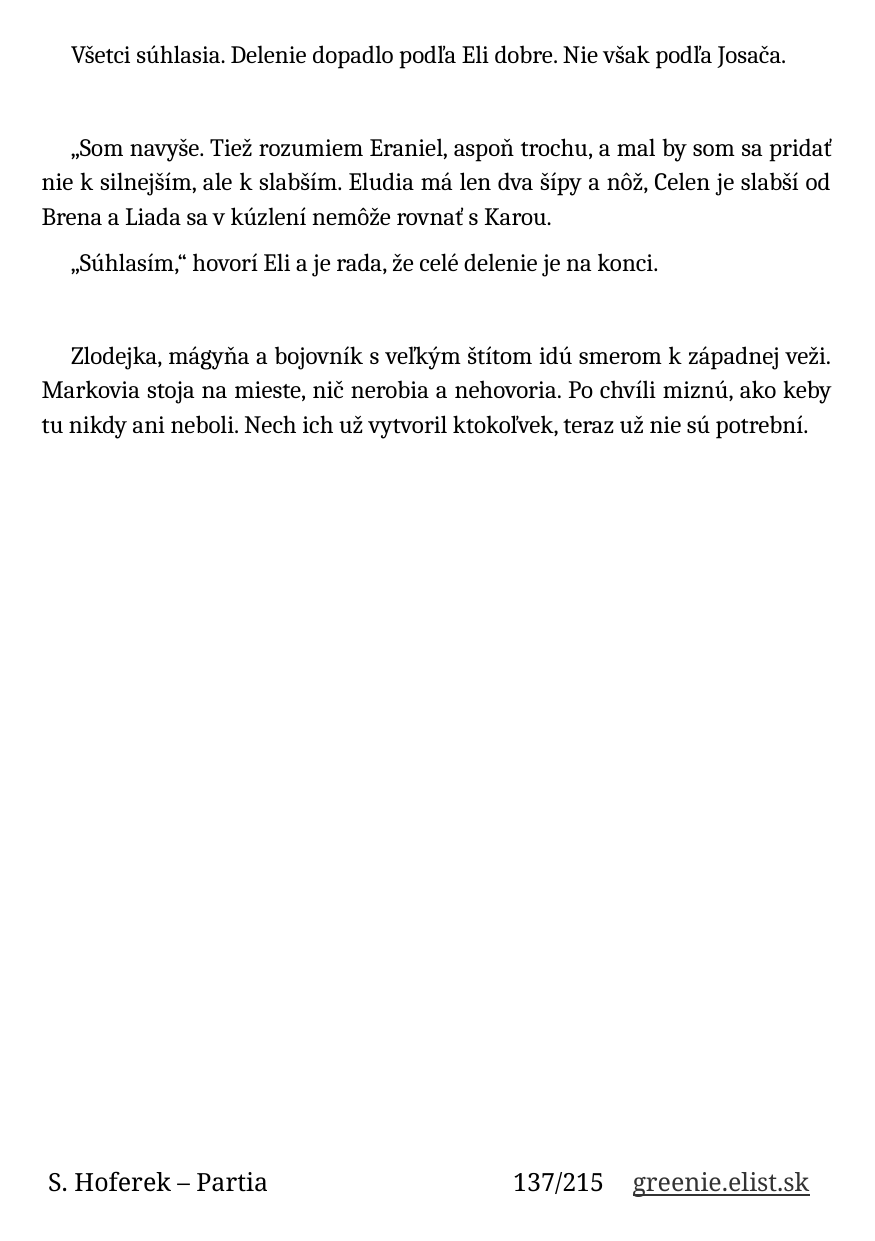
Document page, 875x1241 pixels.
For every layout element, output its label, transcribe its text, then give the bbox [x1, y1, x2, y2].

text „Súhlasím,“ hovorí Eli a je rada, že celé delenie je na konci. [41, 249, 833, 278]
text Zlodejka, mágyňa a bojovník s veľkým štítom idú smerom k západnej veži. Markovia stoja na mieste, nič nerobia a nehovoria. Po chvíli miznú, ako keby tu nikdy ani neboli. Nech ich už vytvoril ktokoľvek, teraz už nie sú potrební. [41, 342, 833, 439]
text „Som navyše. Tiež rozumiem Eraniel, aspoň trochu, a mal by som sa pridať nie k silnejším, ale k slabším. Eludia má len dva šípy a nôž, Celen je slabší od Brena a Liada sa v kúzlení nemôže rovnať s Karou. [41, 134, 833, 232]
text Všetci súhlasia. Delenie dopadlo podľa Eli dobre. Nie však podľa Josača. [41, 41, 833, 70]
